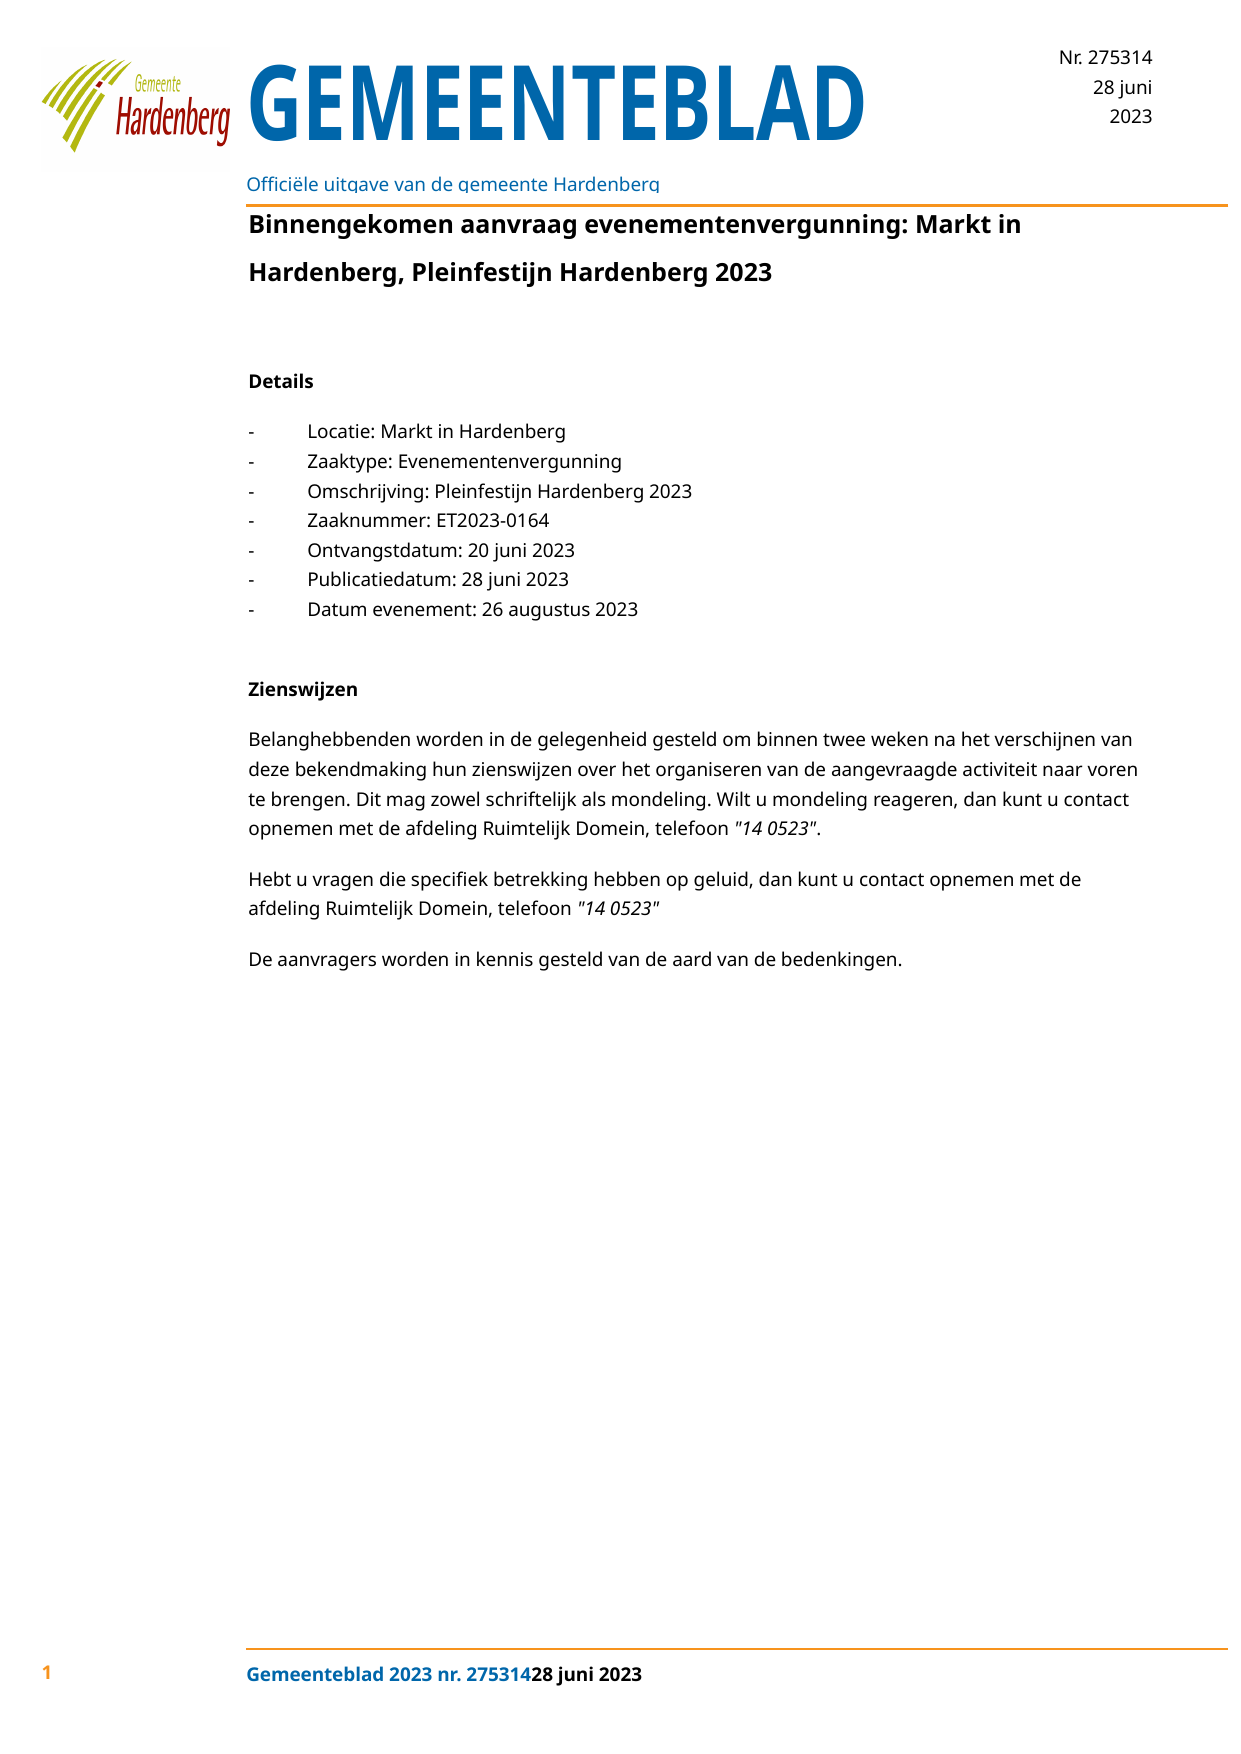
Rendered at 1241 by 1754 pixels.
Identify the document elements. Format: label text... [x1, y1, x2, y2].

text Zienswijzen [248, 676, 1152, 702]
text Hebt u vragen die specifiek betrekking hebben op geluid, dan kunt u contact opnemen met de afdeling Ruimtelijk Domein, telefoon "14 0523" [248, 866, 1152, 921]
list Datum evenement: 26 augustus 2023 [248, 596, 1152, 622]
text Belanghebbenden worden in de gelegenheid gesteld om binnen twee weken na het verschijnen van deze bekendmaking hun zienswijzen over het organiseren van de aangevraagde activiteit naar voren te brengen. Dit mag zowel schriftelijk als mondeling. Wilt u mondeling reageren, dan kunt u contact opnemen met de afdeling Ruimtelijk Domein, telefoon "14 0523". [248, 727, 1152, 841]
text Details [248, 368, 1152, 394]
list Ontvangstdatum: 20 juni 2023 [248, 537, 1152, 563]
list Locatie: Markt in Hardenberg [248, 419, 1152, 444]
list Omschrijving: Pleinfestijn Hardenberg 2023 [248, 478, 1152, 504]
text De aanvragers worden in kennis gesteld van de aard van de bedenkingen. [248, 946, 1152, 972]
list Zaaknummer: ET2023-0164 [248, 507, 1152, 533]
picture [41, 47, 231, 172]
list Publicatiedatum: 28 juni 2023 [248, 567, 1152, 592]
text Binnengekomen aanvraag evenementenvergunning: Markt in Hardenberg, Pleinfestijn Hardenberg 2023 [248, 207, 1152, 288]
list Zaaktype: Evenementenvergunning [248, 448, 1152, 474]
